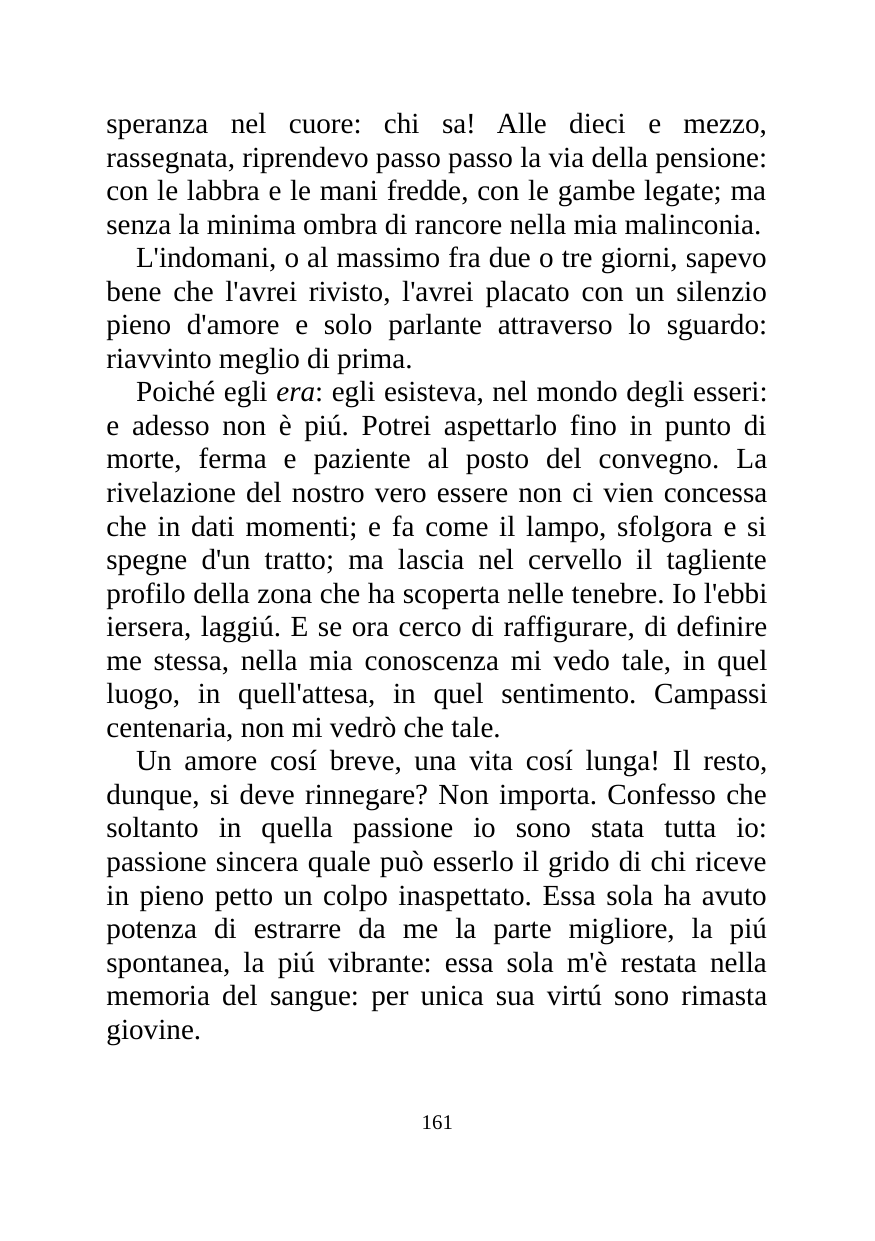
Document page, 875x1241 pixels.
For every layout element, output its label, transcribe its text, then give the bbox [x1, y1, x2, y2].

text speranza nel cuore: chi sa! Alle dieci e mezzo, rassegnata, riprendevo passo passo la via della pensione: con le labbra e le mani fredde, con le gambe legate; ma senza la minima ombra di rancore nella mia malinconia. [106, 106, 768, 240]
text Poiché egli era: egli esisteva, nel mondo degli esseri: e adesso non è piú. Potrei aspettarlo fino in punto di morte, ferma e paziente al posto del convegno. La rivelazione del nostro vero essere non ci vien concessa che in dati momenti; e fa come il lampo, sfolgora e si spegne d'un tratto; ma lascia nel cervello il tagliente profilo della zona che ha scoperta nelle tenebre. Io l'ebbi iersera, laggiú. E se ora cerco di raffigurare, di definire me stessa, nella mia conoscenza mi vedo tale, in quel luogo, in quell'attesa, in quel sentimento. Campassi centenaria, non mi vedrò che tale. [106, 374, 768, 743]
text Un amore cosí breve, una vita cosí lunga! Il resto, dunque, si deve rinnegare? Non importa. Confesso che soltanto in quella passione io sono stata tutta io: passione sincera quale può esserlo il grido di chi riceve in pieno petto un colpo inaspettato. Essa sola ha avuto potenza di estrarre da me la parte migliore, la piú spontanea, la piú vibrante: essa sola m'è restata nella memoria del sangue: per unica sua virtú sono rimasta giovine. [106, 743, 768, 1045]
text L'indomani, o al massimo fra due o tre giorni, sapevo bene che l'avrei rivisto, l'avrei placato con un silenzio pieno d'amore e solo parlante attraverso lo sguardo: riavvinto meglio di prima. [106, 240, 768, 374]
